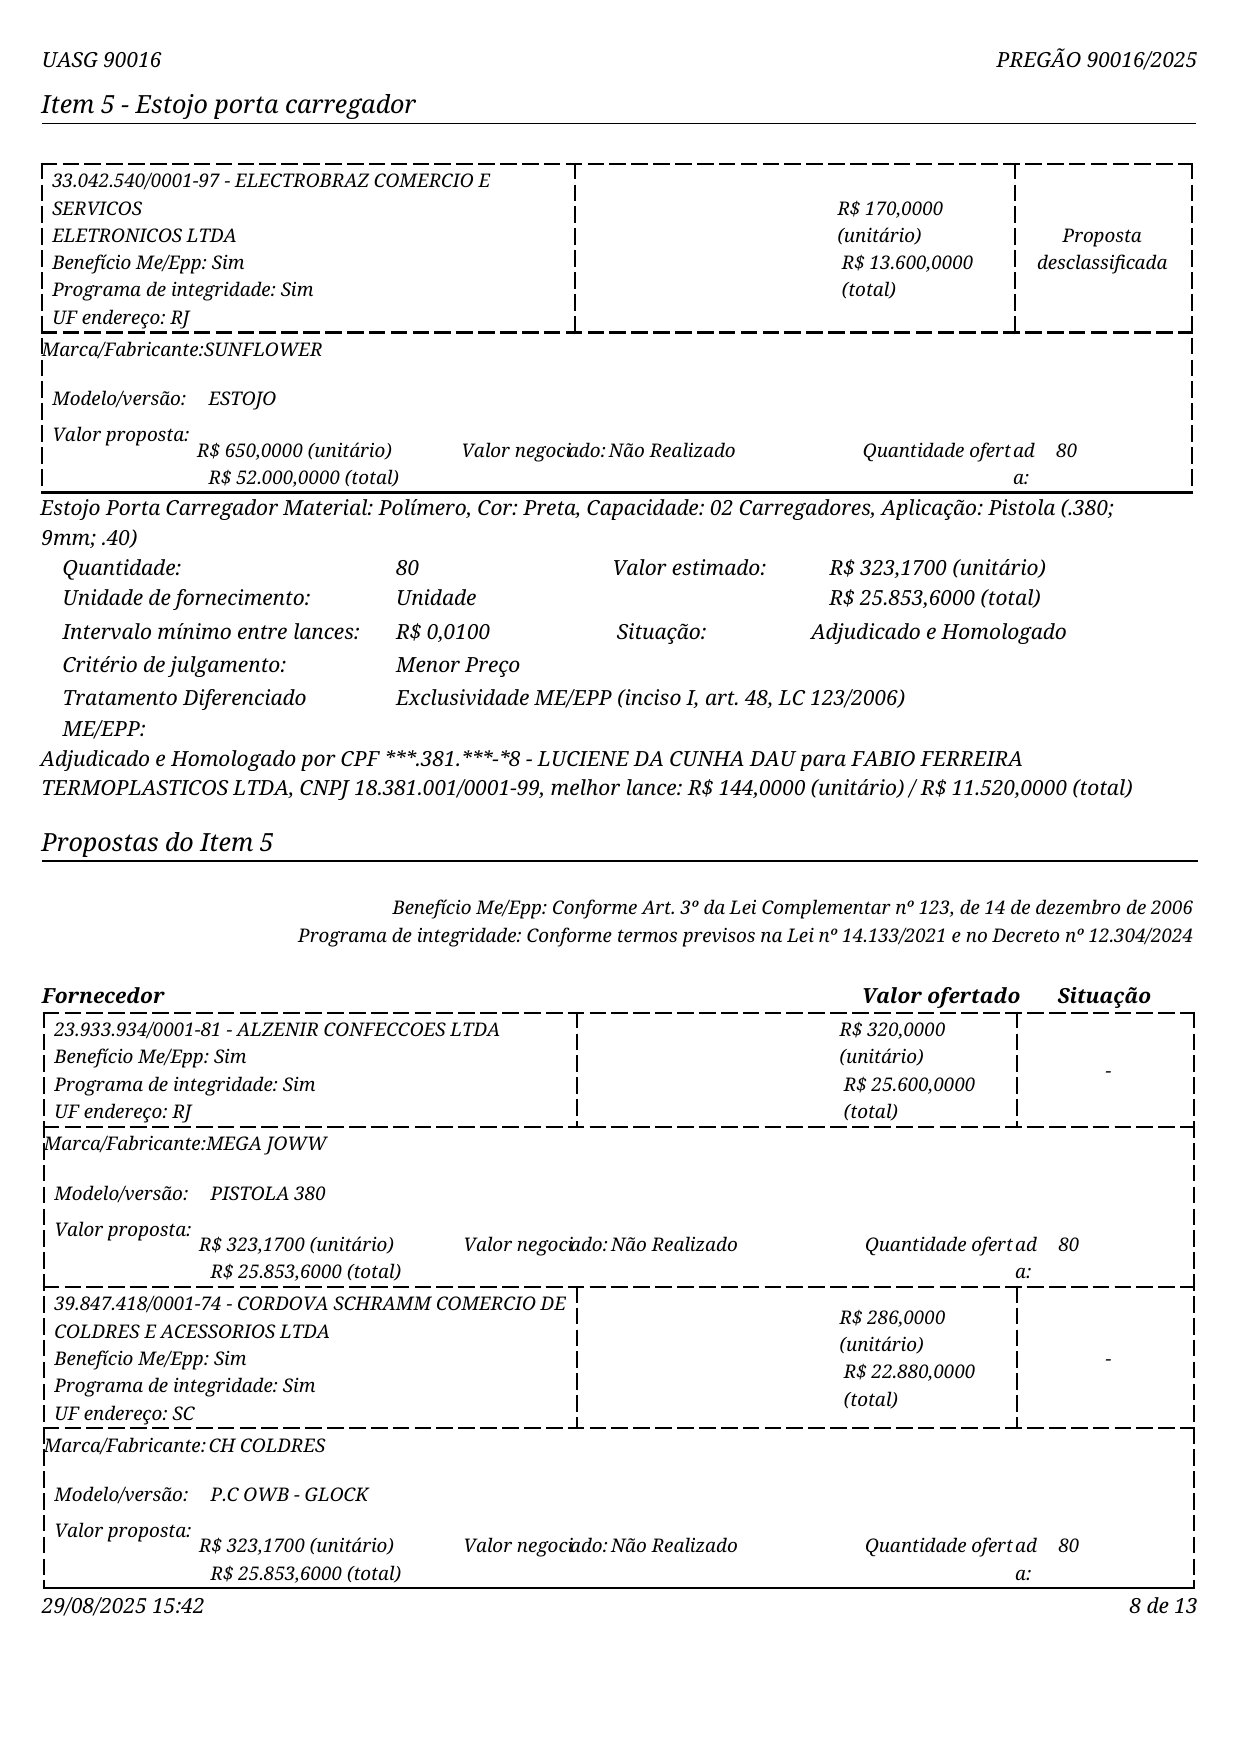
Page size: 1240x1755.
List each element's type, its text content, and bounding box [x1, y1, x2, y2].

table_cell Modelo/versão: Valor proposta: [42, 383, 197, 491]
text Adjudicado e Homologado por CPF ***.381.***-*8 - LUCIENE DA CUNHA DAU para FABIO FERREIRA TERMOPLASTICOS LTDA, CNPJ 18.381.001/0001-99, melhor lance: R$ 144,0000 (unitário) / R$ 11.520,0000 (total) [40, 744, 1200, 802]
table_cell Quantidade ofert [837, 432, 1014, 491]
table_cell [1101, 1427, 1194, 1478]
table_header 80 Valor estimado: R$ 323,1700 (unitário) [396, 553, 1069, 583]
table_cell Menor Preço [396, 650, 1069, 683]
table_header R$ 320,0000 (unitário) R$ 25.600,0000 (total) [839, 1012, 1017, 1126]
table_cell Marca/Fabricante: MEGA JOWW [44, 1126, 577, 1177]
table_header R$ 170,0000 (unitário) R$ 13.600,0000 (total) [837, 163, 1014, 331]
table_cell [1101, 1479, 1194, 1528]
subtitle Item 5 - Estojo porta carregador [41, 87, 1200, 121]
table_cell [577, 1126, 839, 1177]
table_cell - [1101, 1286, 1194, 1427]
table_cell [1101, 1528, 1194, 1587]
table_cell Exclusividade ME/EPP (inciso I, art. 48, LC 123/2006) [396, 684, 1069, 744]
table_cell [1017, 1286, 1101, 1427]
table_cell ado: Não Realizado [577, 1528, 839, 1587]
text Benefício Me/Epp: Conforme Art. 3º da Lei Complementar nº 123, de 14 de dezembro de 2006 [42, 894, 1195, 919]
table_cell Critério de julgamento: [63, 650, 396, 683]
table_cell [575, 383, 837, 432]
table_cell [839, 1177, 1017, 1226]
table_header [575, 163, 837, 331]
table_cell ado: Não Realizado [575, 432, 837, 491]
table_cell 39.847.418/0001-74 - CORDOVA SCHRAMM COMERCIO DE COLDRES E ACESSORIOS LTDA Benefício Me/Epp: Sim Programa de integridade: Sim UF endereço: SC [44, 1286, 577, 1427]
table_cell Quantidade ofert [839, 1528, 1017, 1587]
table_cell [1101, 1177, 1194, 1226]
table_header 23.933.934/0001-81 - ALZENIR CONFECCOES LTDA Benefício Me/Epp: Sim Programa de integridade: Sim UF endereço: RJ [44, 1012, 577, 1126]
table_cell Modelo/versão: Valor proposta: [44, 1479, 199, 1587]
table_cell [839, 1427, 1017, 1478]
table_header [1017, 1012, 1101, 1126]
table_cell [837, 331, 1014, 383]
table_cell ada: [1017, 1226, 1048, 1286]
text Estojo Porta Carregador Material: Polímero, Cor: Preta, Capacidade: 02 Carregadores, Aplicação: Pistola (.380; 9mm; .40) [40, 493, 1200, 551]
table_cell R$ 323,1700 (unitário) Valor negoci R$ 25.853,6000 (total) [199, 1528, 577, 1587]
table_cell ado: Não Realizado [577, 1226, 839, 1286]
table_cell R$ 0,0100 Situação: Adjudicado e Homologado [396, 617, 1069, 650]
table_cell [577, 1286, 839, 1427]
text Programa de integridade: Conforme termos previsos na Lei nº 14.133/2021 e no Decreto nº 12.304/2024 [42, 922, 1195, 947]
table_cell Marca/Fabricante: CH COLDRES [44, 1427, 577, 1478]
table_header 33.042.540/0001-97 - ELECTROBRAZ COMERCIO E SERVICOS ELETRONICOS LTDA Benefício Me/Epp: Sim Programa de integridade: Sim UF endereço: RJ [42, 163, 575, 331]
table_cell Unidade de fornecimento: [63, 584, 396, 617]
table_cell Tratamento Diferenciado ME/EPP: [63, 684, 396, 744]
table_cell Marca/Fabricante: SUNFLOWER [42, 331, 575, 383]
table_header Quantidade: [63, 553, 396, 583]
table_cell 80 [1048, 1528, 1101, 1587]
table_cell R$ 286,0000 (unitário) R$ 22.880,0000 (total) [839, 1286, 1017, 1427]
table_cell P.C OWB - GLOCK [199, 1479, 577, 1528]
table_cell [577, 1177, 839, 1226]
table_cell [577, 1427, 839, 1478]
table_cell [577, 1479, 839, 1528]
subtitle Propostas do Item 5 [41, 825, 1200, 859]
table_cell 80 [1046, 432, 1192, 491]
table_cell Modelo/versão: Valor proposta: [44, 1177, 199, 1286]
table_cell PISTOLA 380 [199, 1177, 577, 1226]
table_cell ada: [1015, 432, 1046, 491]
table_cell [1017, 1126, 1101, 1177]
table_cell [1017, 1177, 1101, 1226]
table_cell R$ 650,0000 (unitário) Valor negoci R$ 52.000,0000 (total) [197, 432, 575, 491]
table_cell [839, 1126, 1017, 1177]
table_cell [837, 383, 1014, 432]
table_cell [575, 331, 837, 383]
table_header [577, 1012, 839, 1126]
table_cell [1015, 383, 1192, 432]
table_cell ada: [1017, 1528, 1048, 1587]
table_cell [1015, 331, 1192, 383]
table_cell Unidade R$ 25.853,6000 (total) [396, 584, 1069, 617]
table_header - [1101, 1012, 1194, 1126]
table_cell R$ 323,1700 (unitário) Valor negoci R$ 25.853,6000 (total) [199, 1226, 577, 1286]
table_cell [1017, 1427, 1101, 1478]
table_cell [839, 1479, 1017, 1528]
text Fornecedor Valor ofertado Situação [42, 981, 1200, 1009]
table_cell Intervalo mínimo entre lances: [63, 617, 396, 650]
table_cell 80 [1048, 1226, 1101, 1286]
table_cell [1101, 1226, 1194, 1286]
table_cell [1017, 1479, 1101, 1528]
table_cell [1101, 1126, 1194, 1177]
table_cell Quantidade ofert [839, 1226, 1017, 1286]
table_cell ESTOJO [197, 383, 575, 432]
table_header Proposta desclassificada [1015, 163, 1192, 331]
